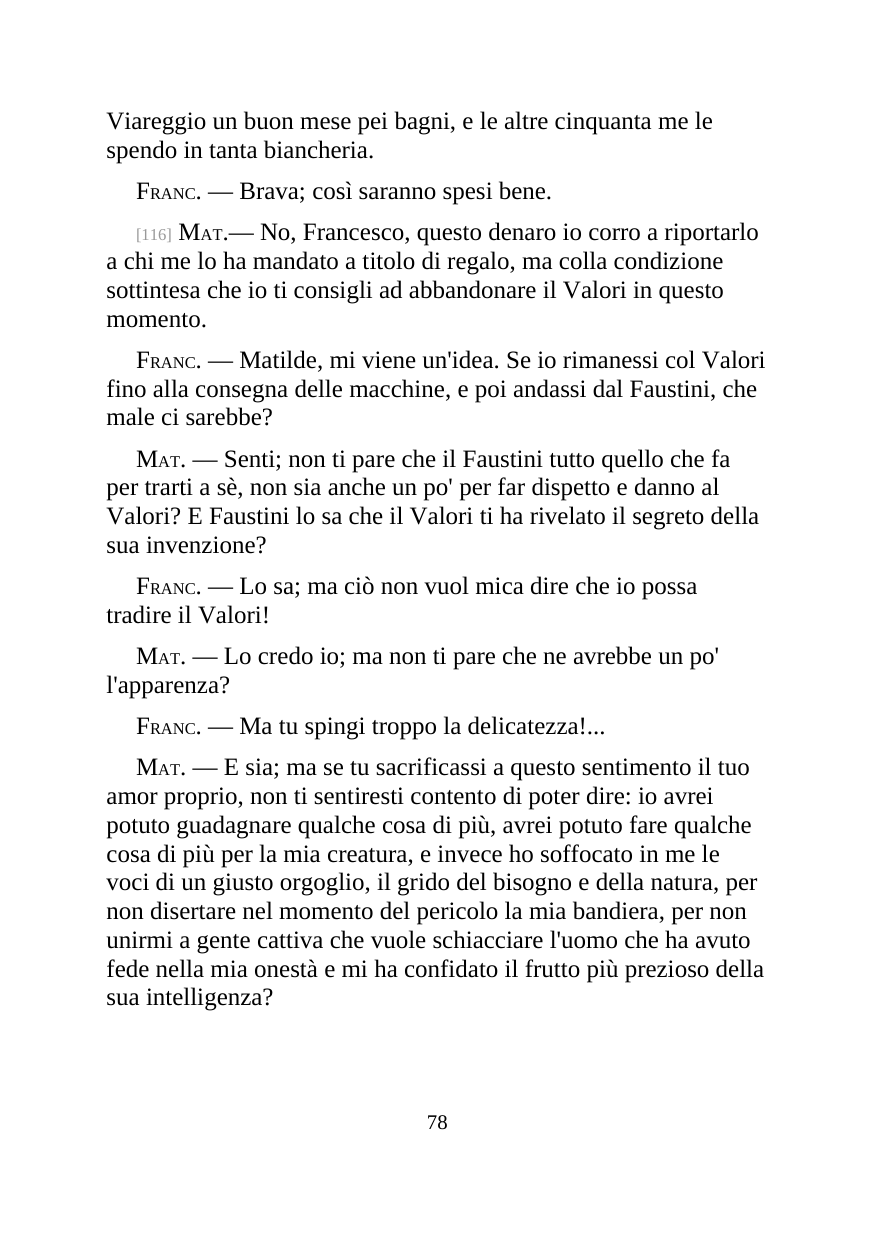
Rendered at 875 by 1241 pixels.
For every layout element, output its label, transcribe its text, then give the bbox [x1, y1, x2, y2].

text Mat. ― Senti; non ti pare che il Faustini tutto quello che fa per trarti a sè, non sia anche un po' per far dispetto e danno al Valori? E Faustini lo sa che il Valori ti ha rivelato il segreto della sua invenzione? [106, 444, 768, 559]
text Viareggio un buon mese pei bagni, e le altre cinquanta me le spendo in tanta biancheria. [106, 106, 768, 164]
text Franc. ― Matilde, mi viene un'idea. Se io rimanessi col Valori fino alla consegna delle macchine, e poi andassi dal Faustini, che male ci sarebbe? [106, 345, 768, 431]
text Mat. ― E sia; ma se tu sacrificassi a questo sentimento il tuo amor proprio, non ti sentiresti contento di poter dire: io avrei potuto guadagnare qualche cosa di più, avrei potuto fare qualche cosa di più per la mia creatura, e invece ho soffocato in me le voci di un giusto orgoglio, il grido del bisogno e della natura, per non disertare nel momento del pericolo la mia bandiera, per non unirmi a gente cattiva che vuole schiacciare l'uomo che ha avuto fede nella mia onestà e mi ha confidato il frutto più prezioso della sua intelligenza? [106, 752, 768, 1011]
text [116] Mat.― No, Francesco, questo denaro io corro a riportarlo a chi me lo ha mandato a titolo di regalo, ma colla condizione sottintesa che io ti consigli ad abbandonare il Valori in questo momento. [106, 217, 768, 332]
text Franc. ― Brava; così saranno spesi bene. [106, 176, 768, 205]
text Franc. ― Ma tu spingi troppo la delicatezza!... [106, 711, 768, 740]
text Mat. ― Lo credo io; ma non ti pare che ne avrebbe un po' l'apparenza? [106, 641, 768, 699]
text Franc. ― Lo sa; ma ciò non vuol mica dire che io possa tradire il Valori! [106, 571, 768, 629]
